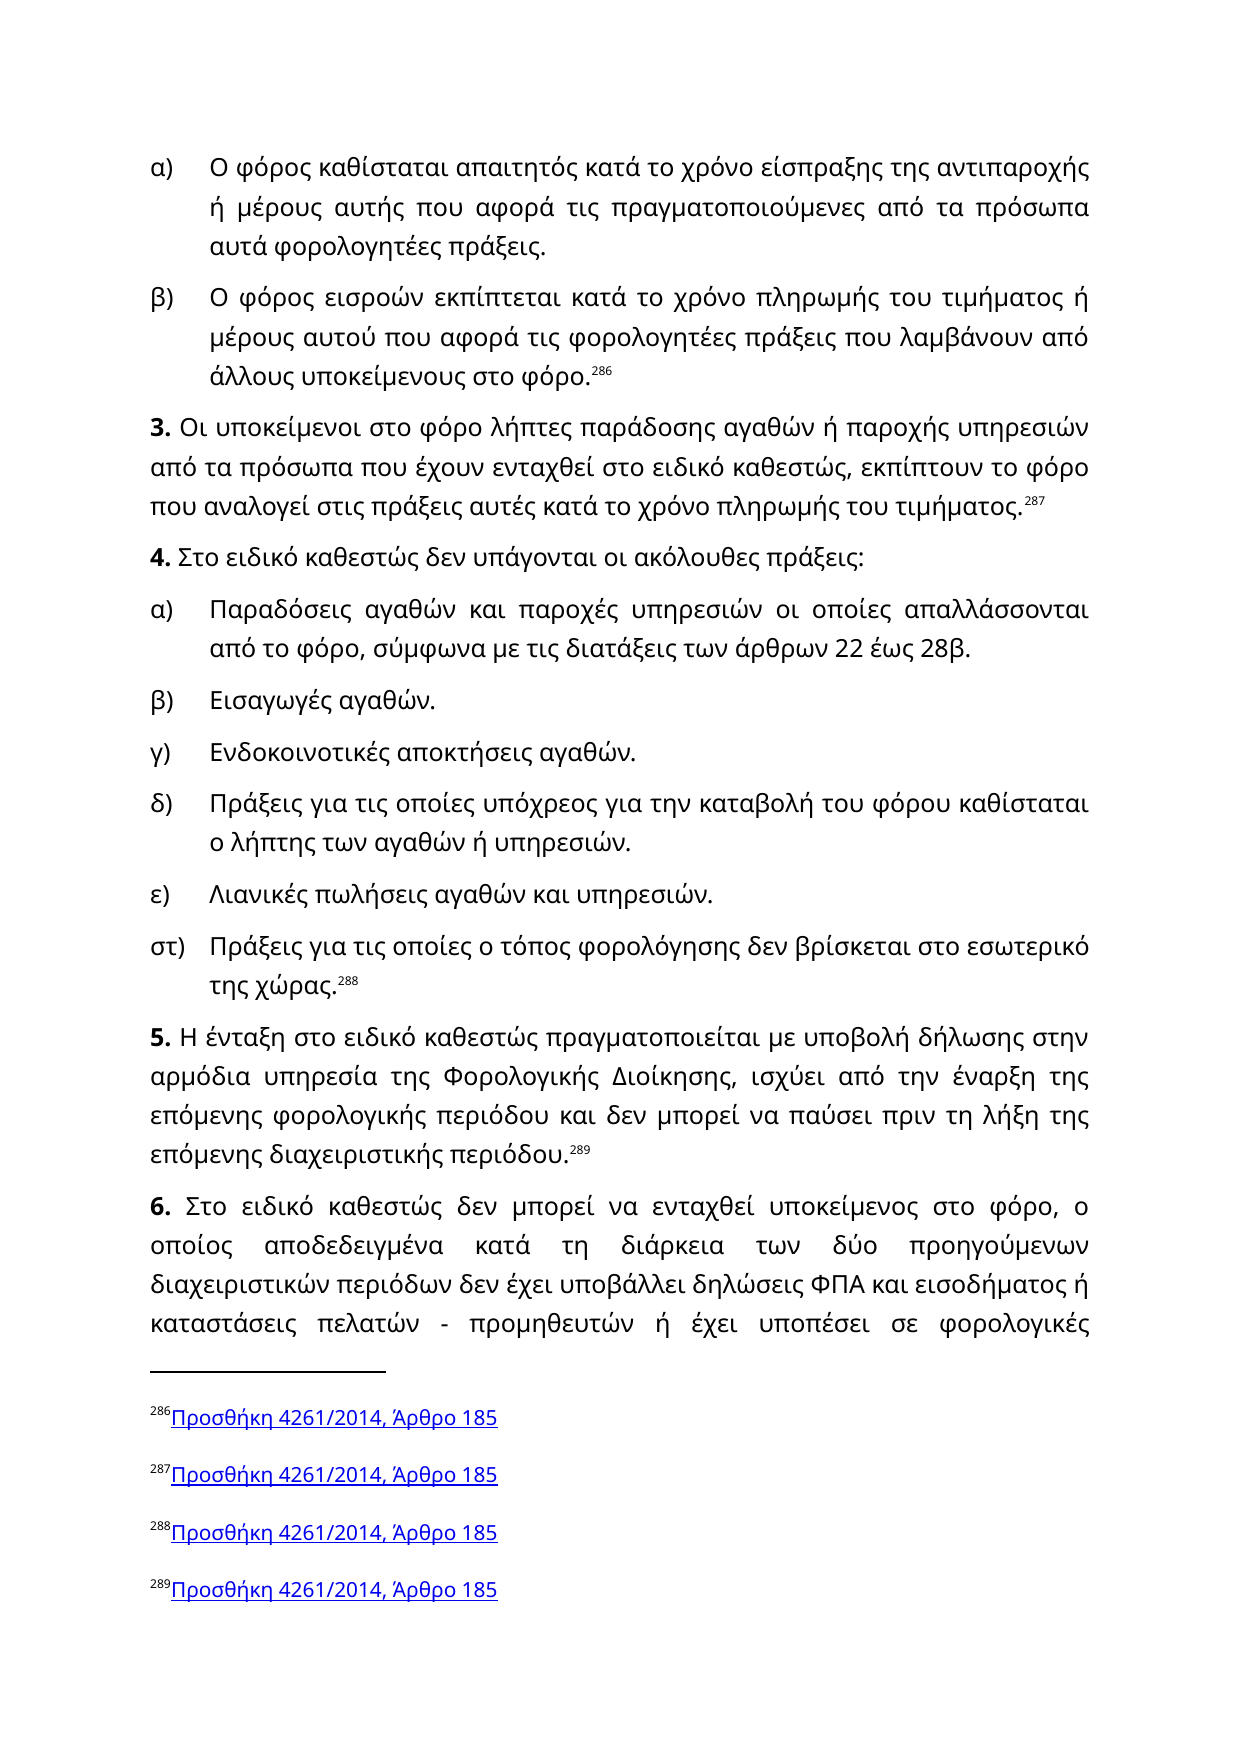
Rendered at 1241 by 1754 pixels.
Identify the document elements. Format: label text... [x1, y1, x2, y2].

list γ) Ενδοκοινοτικές αποκτήσεις αγαθών. [150, 734, 1090, 768]
text 6. Στο ειδικό καθεστώς δεν μπορεί να ενταχθεί υποκείμενος στο φόρο, ο οποίος αποδεδειγμένα κατά τη διάρκεια των δύο προηγούμενων διαχειριστικών περιόδων δεν έχει υποβάλλει δηλώσεις ΦΠΑ και εισοδήματος ή καταστάσεις πελατών - προμηθευτών ή έχει υποπέσει σε φορολογικές [150, 1188, 1090, 1340]
text Προσθήκη 4261/2014, Άρθρο 185 [150, 1403, 1090, 1431]
list ε) Λιανικές πωλήσεις αγαθών και υπηρεσιών. [150, 877, 1090, 911]
list α) Παραδόσεις αγαθών και παροχές υπηρεσιών οι οποίες απαλλάσσονται από το φόρο, σύμφωνα με τις διατάξεις των άρθρων 22 έως 28β. [150, 592, 1090, 665]
text Προσθήκη 4261/2014, Άρθρο 185 [150, 1576, 1090, 1604]
text 4. Στο ειδικό καθεστώς δεν υπάγονται οι ακόλουθες πράξεις: [150, 540, 1090, 574]
text 3. Οι υποκείμενοι στο φόρο λήπτες παράδοσης αγαθών ή παροχής υπηρεσιών από τα πρόσωπα που έχουν ενταχθεί στο ειδικό καθεστώς, εκπίπτουν το φόρο που αναλογεί στις πράξεις αυτές κατά το χρόνο πληρωμής του τιμήματος. [150, 410, 1090, 522]
list α) Ο φόρος καθίσταται απαιτητός κατά το χρόνο είσπραξης της αντιπαροχής ή μέρους αυτής που αφορά τις πραγματοποιούμενες από τα πρόσωπα αυτά φορολογητέες πράξεις. [150, 150, 1090, 262]
text Προσθήκη 4261/2014, Άρθρο 185 [150, 1518, 1090, 1546]
text 5. Η ένταξη στο ειδικό καθεστώς πραγματοποιείται με υποβολή δήλωσης στην αρμόδια υπηρεσία της Φορολογικής Διοίκησης, ισχύει από την έναρξη της επόμενης φορολογικής περιόδου και δεν μπορεί να παύσει πριν τη λήξη της επόμενης διαχειριστικής περιόδου. [150, 1019, 1090, 1171]
list δ) Πράξεις για τις οποίες υπόχρεος για την καταβολή του φόρου καθίσταται ο λήπτης των αγαθών ή υπηρεσιών. [150, 786, 1090, 859]
list στ) Πράξεις για τις οποίες ο τόπος φορολόγησης δεν βρίσκεται στο εσωτερικό της χώρας. [150, 928, 1090, 1002]
list β) Εισαγωγές αγαθών. [150, 682, 1090, 717]
list β) Ο φόρος εισροών εκπίπτεται κατά το χρόνο πληρωμής του τιμήματος ή μέρους αυτού που αφορά τις φορολογητέες πράξεις που λαμβάνουν από άλλους υποκείμενους στο φόρο. [150, 280, 1090, 392]
text Προσθήκη 4261/2014, Άρθρο 185 [150, 1460, 1090, 1489]
